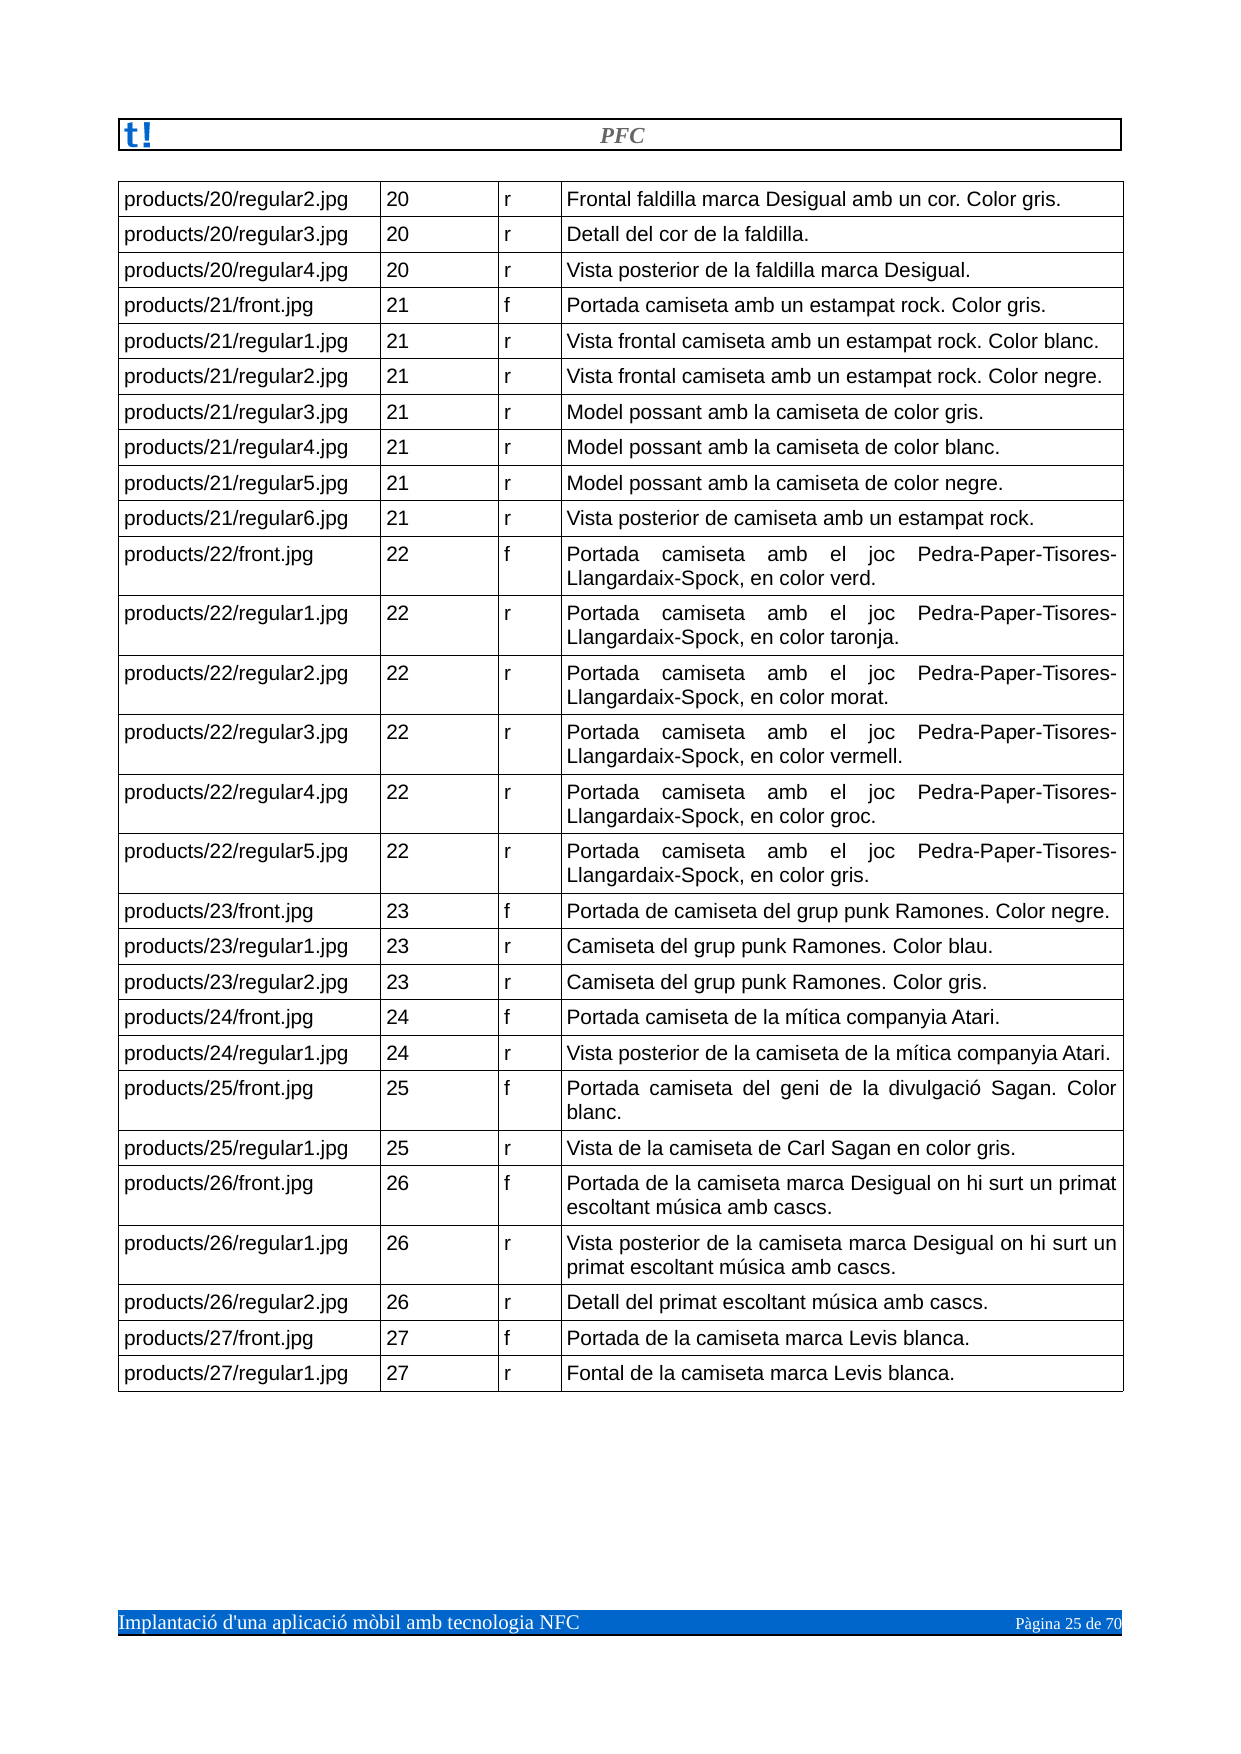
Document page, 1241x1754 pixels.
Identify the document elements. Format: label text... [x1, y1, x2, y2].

table_cell r [499, 430, 561, 465]
table_cell 26 [381, 1166, 498, 1225]
table_cell 22 [381, 715, 498, 774]
table_cell Portada camiseta amb el joc Pedra-Paper-Tisores-Llangardaix-Spock, en color taronja. [562, 596, 1123, 655]
table_cell Camiseta del grup punk Ramones. Color gris. [562, 965, 1123, 999]
table_cell r [499, 466, 561, 500]
table_cell 27 [381, 1356, 498, 1391]
table_cell products/22/front.jpg [119, 537, 380, 595]
table_cell products/22/regular3.jpg [119, 715, 380, 774]
table_cell 21 [381, 324, 498, 358]
table_cell r [499, 217, 561, 252]
table_cell 20 [381, 253, 498, 287]
table_cell f [499, 1321, 561, 1355]
table_cell products/21/regular2.jpg [119, 359, 380, 394]
table_cell Frontal faldilla marca Desigual amb un cor. Color gris. [562, 182, 1123, 216]
table_cell Model possant amb la camiseta de color blanc. [562, 430, 1123, 465]
table_cell r [499, 929, 561, 964]
table_cell Portada camiseta del geni de la divulgació Sagan. Color blanc. [562, 1071, 1123, 1130]
table_cell r [499, 1131, 561, 1165]
table_cell 27 [381, 1321, 498, 1355]
table_cell 25 [381, 1071, 498, 1130]
table_cell products/21/front.jpg [119, 288, 380, 323]
table_cell Portada camiseta amb el joc Pedra-Paper-Tisores-Llangardaix-Spock, en color gris. [562, 834, 1123, 893]
table_cell r [499, 965, 561, 999]
table_cell products/25/regular1.jpg [119, 1131, 380, 1165]
table_cell 22 [381, 656, 498, 714]
table_cell Portada camiseta amb un estampat rock. Color gris. [562, 288, 1123, 323]
table_cell products/26/regular2.jpg [119, 1285, 380, 1320]
table_cell 26 [381, 1226, 498, 1284]
table_cell products/22/regular4.jpg [119, 775, 380, 833]
table_cell 24 [381, 1000, 498, 1035]
table_cell 21 [381, 430, 498, 465]
table_cell 21 [381, 466, 498, 500]
table_cell Model possant amb la camiseta de color negre. [562, 466, 1123, 500]
table_cell 22 [381, 775, 498, 833]
table_cell f [499, 894, 561, 928]
table_cell products/23/front.jpg [119, 894, 380, 928]
table_cell products/21/regular1.jpg [119, 324, 380, 358]
table_cell products/21/regular4.jpg [119, 430, 380, 465]
table_cell r [499, 324, 561, 358]
table_cell products/23/regular2.jpg [119, 965, 380, 999]
table_cell 21 [381, 288, 498, 323]
table_cell products/24/regular1.jpg [119, 1036, 380, 1070]
table_cell r [499, 1356, 561, 1391]
table_cell products/20/regular3.jpg [119, 217, 380, 252]
table_cell r [499, 834, 561, 893]
table_cell f [499, 537, 561, 595]
table_cell Vista frontal camiseta amb un estampat rock. Color blanc. [562, 324, 1123, 358]
table_cell 21 [381, 395, 498, 429]
table_cell products/20/regular4.jpg [119, 253, 380, 287]
table_cell Model possant amb la camiseta de color gris. [562, 395, 1123, 429]
table_cell 25 [381, 1131, 498, 1165]
table_cell 22 [381, 537, 498, 595]
table_cell Portada de la camiseta marca Desigual on hi surt un primat escoltant música amb cascs. [562, 1166, 1123, 1225]
table_cell Portada de la camiseta marca Levis blanca. [562, 1321, 1123, 1355]
table_cell products/24/front.jpg [119, 1000, 380, 1035]
table_cell Vista posterior de la camiseta de la mítica companyia Atari. [562, 1036, 1123, 1070]
table_cell Portada camiseta amb el joc Pedra-Paper-Tisores-Llangardaix-Spock, en color verd. [562, 537, 1123, 595]
table_cell Vista de la camiseta de Carl Sagan en color gris. [562, 1131, 1123, 1165]
table_cell r [499, 182, 561, 216]
table_cell Portada de camiseta del grup punk Ramones. Color negre. [562, 894, 1123, 928]
table_cell products/25/front.jpg [119, 1071, 380, 1130]
table_cell f [499, 1071, 561, 1130]
table_cell r [499, 1036, 561, 1070]
table_cell products/21/regular6.jpg [119, 501, 380, 536]
table_cell 20 [381, 182, 498, 216]
table_cell products/20/regular2.jpg [119, 182, 380, 216]
table_cell r [499, 775, 561, 833]
table_cell 21 [381, 359, 498, 394]
table_cell 21 [381, 501, 498, 536]
table_cell 23 [381, 894, 498, 928]
table_cell r [499, 501, 561, 536]
table_cell products/21/regular3.jpg [119, 395, 380, 429]
table_cell Portada camiseta amb el joc Pedra-Paper-Tisores-Llangardaix-Spock, en color vermell. [562, 715, 1123, 774]
table_cell products/26/regular1.jpg [119, 1226, 380, 1284]
table_cell products/26/front.jpg [119, 1166, 380, 1225]
table_cell products/27/front.jpg [119, 1321, 380, 1355]
table_cell products/22/regular5.jpg [119, 834, 380, 893]
table_cell Vista posterior de camiseta amb un estampat rock. [562, 501, 1123, 536]
table_cell Portada camiseta amb el joc Pedra-Paper-Tisores-Llangardaix-Spock, en color morat. [562, 656, 1123, 714]
table_cell r [499, 395, 561, 429]
table_cell 22 [381, 834, 498, 893]
table_cell f [499, 288, 561, 323]
table_cell 23 [381, 965, 498, 999]
table_cell products/22/regular2.jpg [119, 656, 380, 714]
picture [123, 121, 151, 148]
table_cell 20 [381, 217, 498, 252]
table_cell Vista posterior de la camiseta marca Desigual on hi surt un primat escoltant música amb cascs. [562, 1226, 1123, 1284]
table_cell r [499, 253, 561, 287]
table_cell products/22/regular1.jpg [119, 596, 380, 655]
table_cell r [499, 1226, 561, 1284]
table_cell Vista posterior de la faldilla marca Desigual. [562, 253, 1123, 287]
table_cell 26 [381, 1285, 498, 1320]
table_cell products/21/regular5.jpg [119, 466, 380, 500]
table_cell f [499, 1166, 561, 1225]
table_cell 23 [381, 929, 498, 964]
table_cell Detall del cor de la faldilla. [562, 217, 1123, 252]
table_cell 24 [381, 1036, 498, 1070]
table_cell Camiseta del grup punk Ramones. Color blau. [562, 929, 1123, 964]
table_cell 22 [381, 596, 498, 655]
table_cell Fontal de la camiseta marca Levis blanca. [562, 1356, 1123, 1391]
table_cell products/27/regular1.jpg [119, 1356, 380, 1391]
table_cell r [499, 359, 561, 394]
table_cell f [499, 1000, 561, 1035]
table_cell Detall del primat escoltant música amb cascs. [562, 1285, 1123, 1320]
table_cell r [499, 656, 561, 714]
table_cell r [499, 1285, 561, 1320]
table_cell products/23/regular1.jpg [119, 929, 380, 964]
table_cell Vista frontal camiseta amb un estampat rock. Color negre. [562, 359, 1123, 394]
table_cell Portada camiseta amb el joc Pedra-Paper-Tisores-Llangardaix-Spock, en color groc. [562, 775, 1123, 833]
table_cell r [499, 715, 561, 774]
table_cell Portada camiseta de la mítica companyia Atari. [562, 1000, 1123, 1035]
table_cell r [499, 596, 561, 655]
